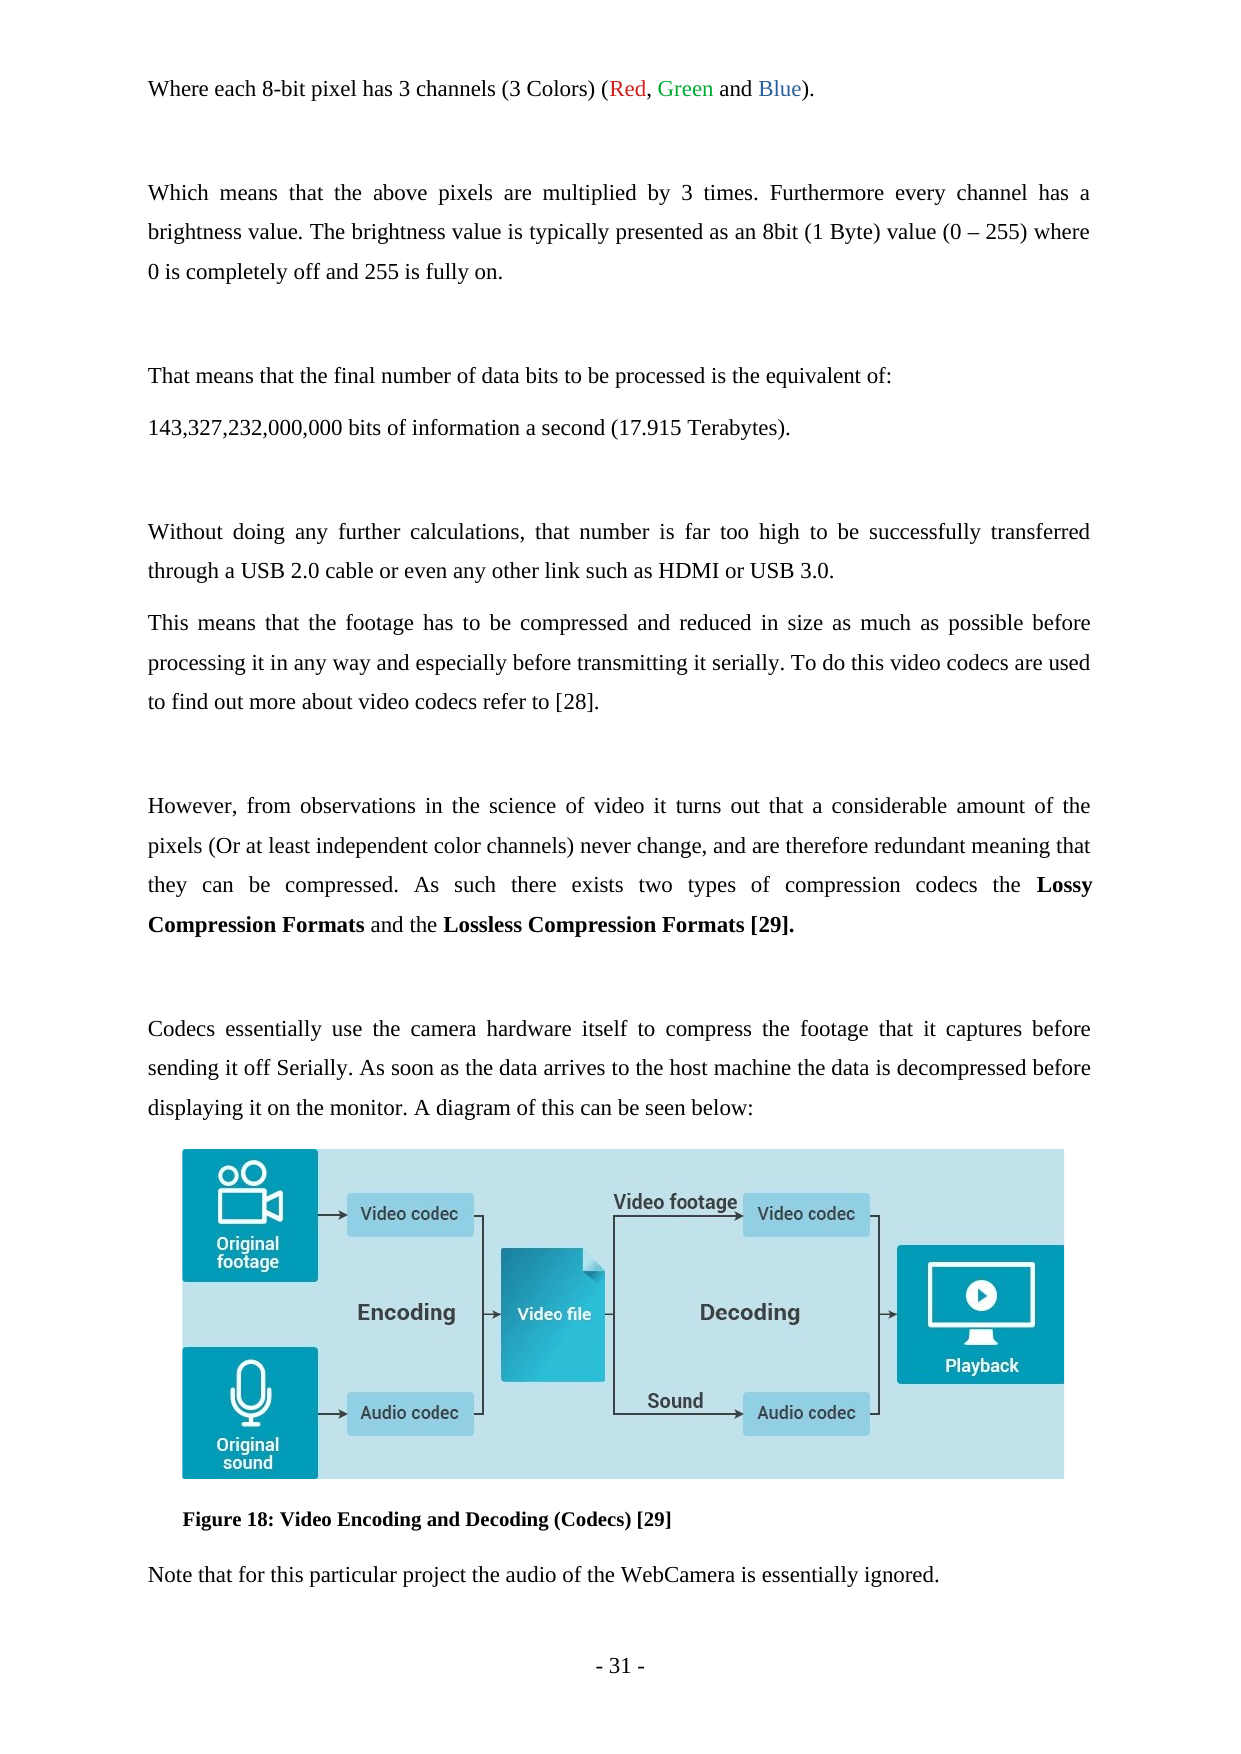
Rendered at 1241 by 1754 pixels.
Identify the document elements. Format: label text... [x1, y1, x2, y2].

text Which means that the above pixels are multiplied by 3 times. Furthermore every channel has a brightness value. The brightness value is typically presented as an 8bit (1 Byte) value (0 – 255) where 0 is completely off and 255 is fully on. [148, 179, 1092, 284]
text Figure 18: Video Encoding and Decoding (Codecs) [29] [182, 1479, 1064, 1531]
text This means that the footage has to be compressed and reduced in size as much as possible before processing it in any way and especially before transmitting it serially. To do this video codecs are used to find out more about video codecs refer to [28]. [148, 609, 1092, 714]
text However, from observations in the science of video it turns out that a considerable amount of the pixels (Or at least independent color channels) never change, and are therefore redundant meaning that they can be compressed. As such there exists two types of compression codecs the Lossy Compression Formats and the Lossless Compression Formats [29]. [148, 792, 1092, 937]
text Codecs essentially use the camera hardware itself to compress the footage that it captures before sending it off Serially. As soon as the data arrives to the host machine the data is decompressed before displaying it on the monitor. A diagram of this can be seen below: [148, 1014, 1092, 1120]
text Note that for this particular project the audio of the WebCamera is essentially ignored. [148, 1561, 1092, 1588]
text 143,327,232,000,000 bits of information a second (17.915 Terabytes). [148, 414, 1092, 440]
text Where each 8-bit pixel has 3 channels (3 Colors) (Red, Green and Blue). [148, 75, 1092, 101]
picture [182, 1149, 1065, 1479]
text That means that the final number of data bits to be processed is the equivalent of: [148, 362, 1092, 388]
text Without doing any further calculations, that number is far too high to be successfully transferred through a USB 2.0 cable or even any other link such as HDMI or USB 3.0. [148, 518, 1092, 584]
